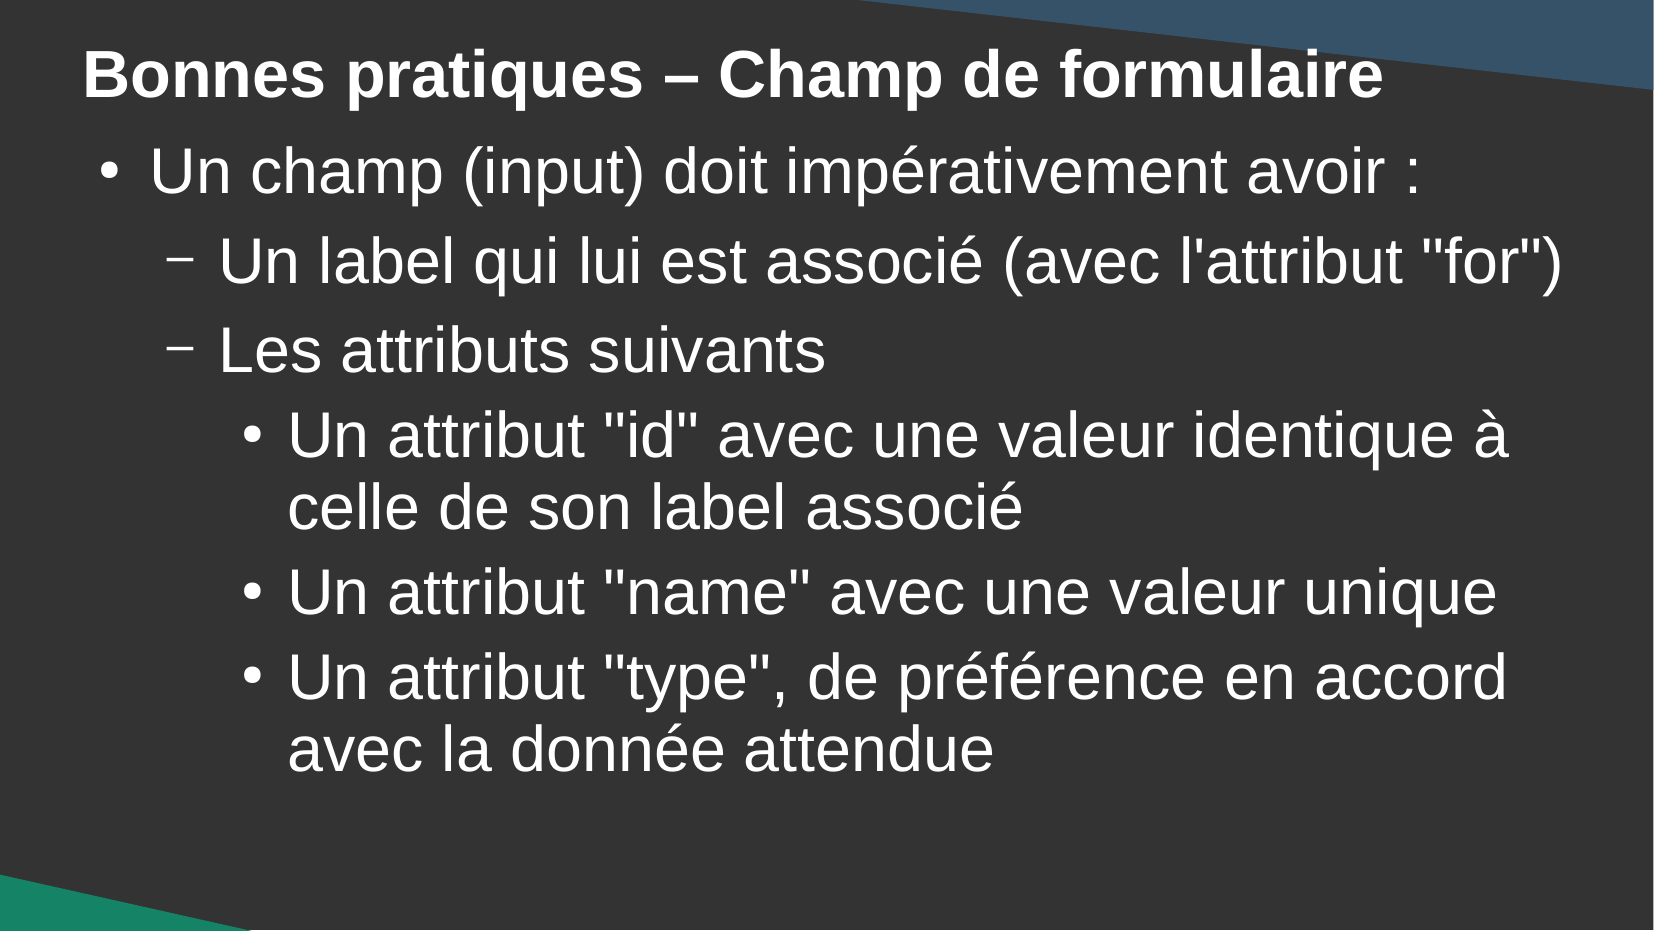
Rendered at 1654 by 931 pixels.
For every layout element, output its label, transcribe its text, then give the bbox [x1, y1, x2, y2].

list Un champ (input) doit impérativement avoir : Un label qui lui est associé (avec l'attribut "for") Les attributs suivants Un attribut "id" avec une valeur identique à celle de son label associé Un attribut "name" avec une valeur unique Un attribut "type", de préférence en accord avec la donnée attendue [80, 135, 1605, 798]
title Bonnes pratiques – Champ de formulaire [82, 37, 1571, 122]
text_box [0, 874, 253, 931]
text_box [857, 0, 1654, 90]
